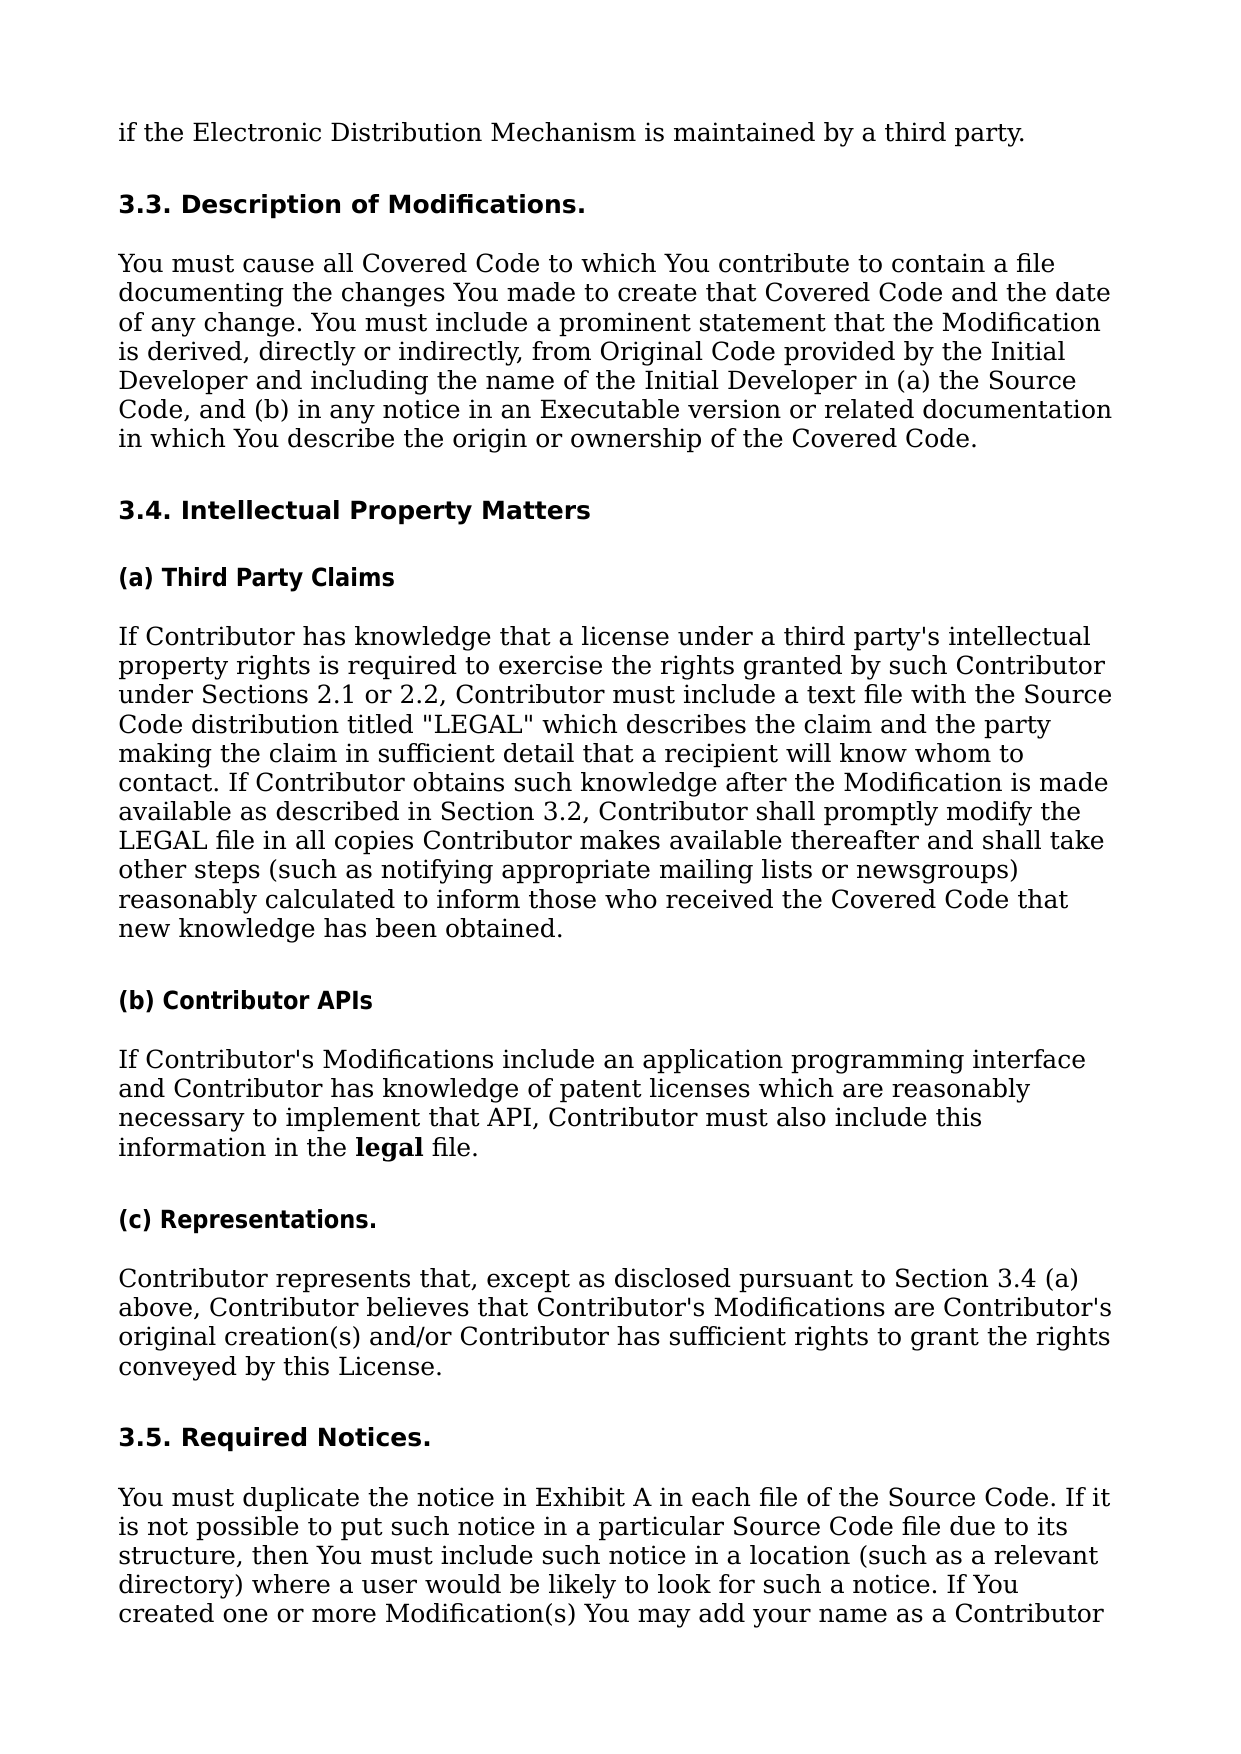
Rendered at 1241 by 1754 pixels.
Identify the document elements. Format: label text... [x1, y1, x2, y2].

subtitle 3.5. Required Notices. [118, 1423, 1122, 1453]
text If Contributor has knowledge that a license under a third party's intellectual property rights is required to exercise the rights granted by such Contributor under Sections 2.1 or 2.2, Contributor must include a text file with the Source Code distribution titled "LEGAL" which describes the claim and the party making the claim in sufficient detail that a recipient will know whom to contact. If Contributor obtains such knowledge after the Modification is made available as described in Section 3.2, Contributor shall promptly modify the LEGAL file in all copies Contributor makes available thereafter and shall take other steps (such as notifying appropriate mailing lists or newsgroups) reasonably calculated to inform those who received the Covered Code that new knowledge has been obtained. [118, 622, 1122, 943]
subtitle 3.4. Intellectual Property Matters [118, 496, 1122, 525]
text You must duplicate the notice in Exhibit A in each file of the Source Code. If it is not possible to put such notice in a particular Source Code file due to its structure, then You must include such notice in a location (such as a relevant directory) where a user would be likely to look for such a notice. If You created one or more Modification(s) You may add your name as a Contributor [118, 1483, 1122, 1629]
text If Contributor's Modifications include an application programming interface and Contributor has knowledge of patent licenses which are reasonably necessary to implement that API, Contributor must also include this information in the legal file. [118, 1045, 1122, 1162]
text You must cause all Covered Code to which You contribute to contain a file documenting the changes You made to create that Covered Code and the date of any change. You must include a prominent statement that the Modification is derived, directly or indirectly, from Original Code provided by the Initial Developer and including the name of the Initial Developer in (a) the Source Code, and (b) in any notice in an Executable version or related documentation in which You describe the origin or ownership of the Covered Code. [118, 249, 1122, 453]
subtitle (a) Third Party Claims [118, 563, 1122, 592]
text Contributor represents that, except as disclosed pursuant to Section 3.4 (a) above, Contributor believes that Contributor's Modifications are Contributor's original creation(s) and/or Contributor has sufficient rights to grant the rights conveyed by this License. [118, 1264, 1122, 1381]
subtitle (b) Contributor APIs [118, 986, 1122, 1015]
subtitle 3.3. Description of Modifications. [118, 190, 1122, 219]
subtitle (c) Representations. [118, 1205, 1122, 1234]
text if the Electronic Distribution Mechanism is maintained by a third party. [118, 118, 1122, 147]
